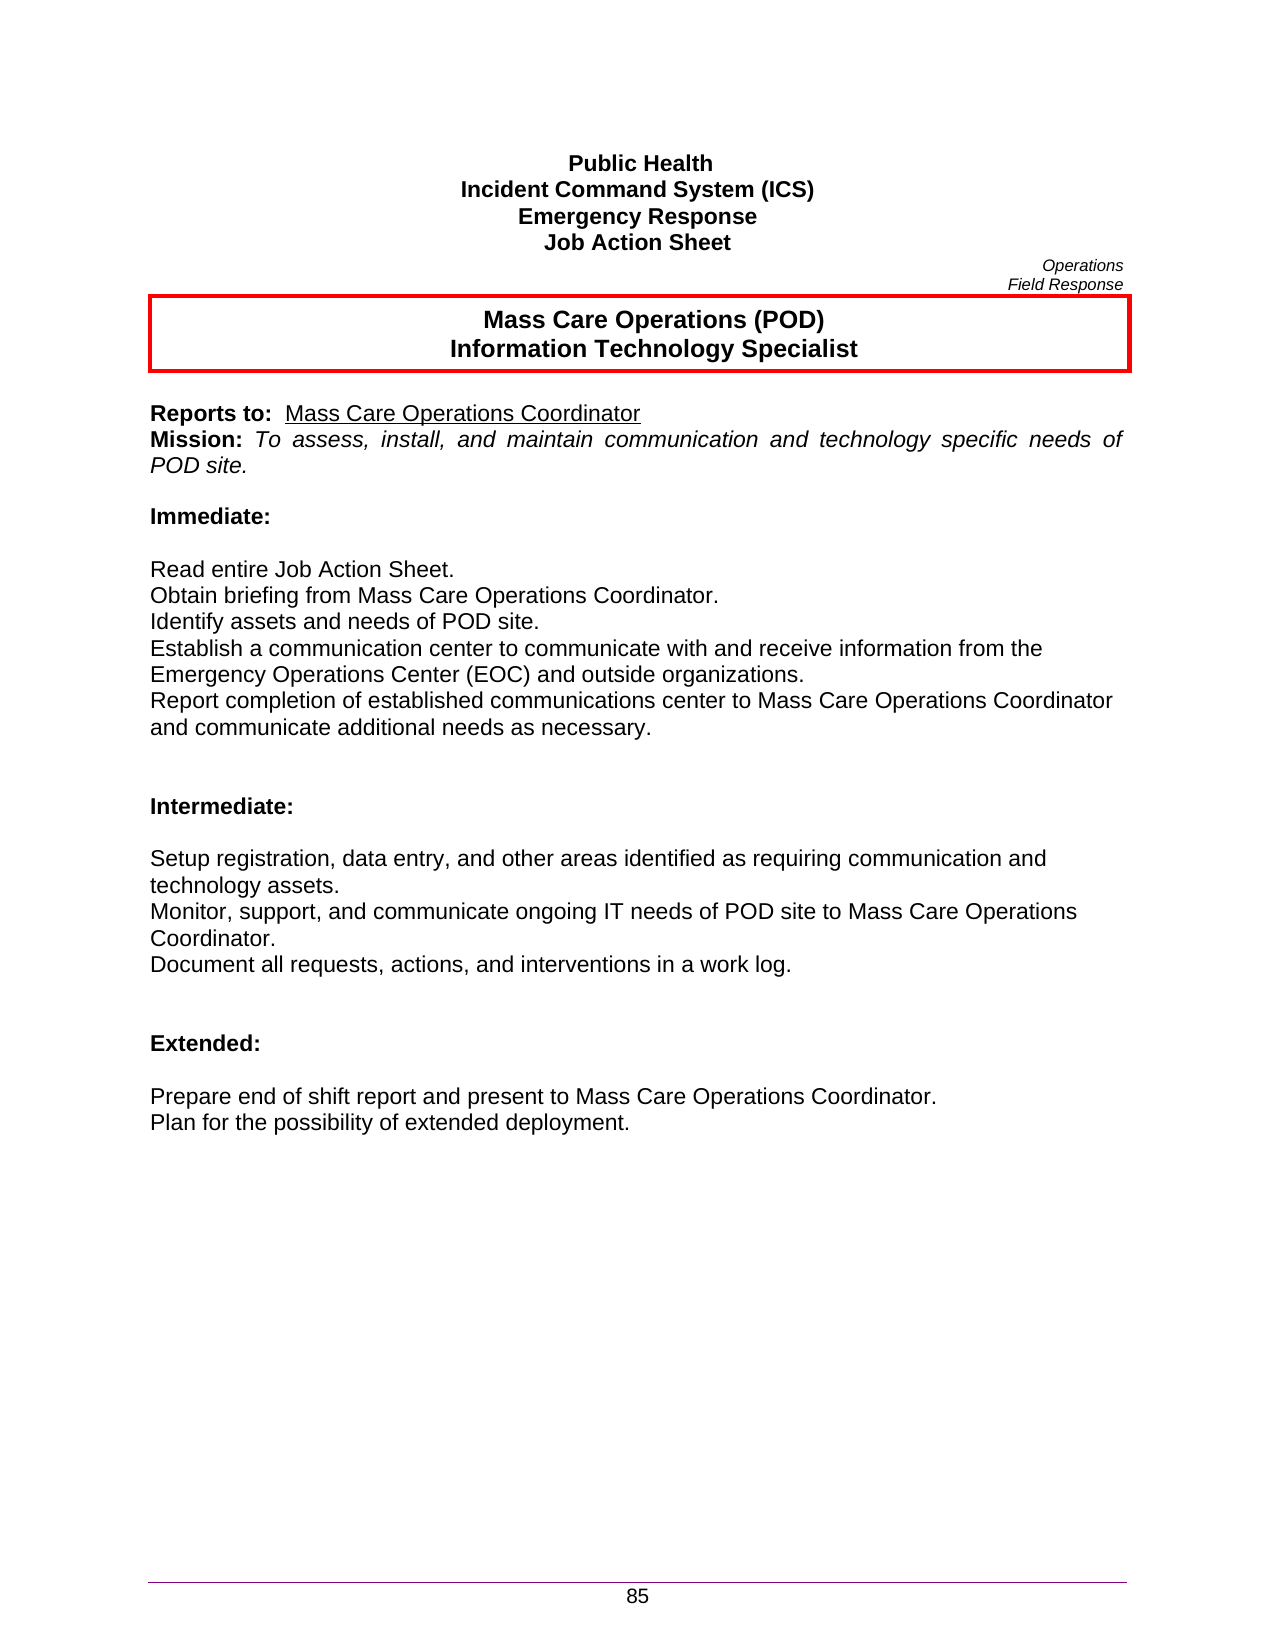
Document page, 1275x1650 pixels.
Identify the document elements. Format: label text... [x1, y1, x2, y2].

subtitle Obtain briefing from Mass Care Operations Coordinator. [150, 582, 1125, 608]
subtitle Monitor, support, and communicate ongoing IT needs of POD site to Mass Care Operations Coordinator. [150, 898, 1125, 951]
text Reports to: Mass Care Operations Coordinator [150, 400, 1125, 426]
text Intermediate: [150, 793, 1125, 819]
subtitle Report completion of established communications center to Mass Care Operations Coordinator and communicate additional needs as necessary. [150, 687, 1125, 740]
subtitle Read entire Job Action Sheet. [150, 556, 1125, 582]
table_header Mass Care Operations (POD) Information Technology Specialist [152, 298, 1127, 369]
subtitle Plan for the possibility of extended deployment. [150, 1109, 1125, 1135]
text Job Action Sheet [150, 229, 1125, 255]
text Operations [150, 255, 1125, 274]
subtitle Document all requests, actions, and interventions in a work log. [150, 951, 1125, 977]
text Extended: [150, 1030, 1125, 1056]
text Public Health [150, 150, 1125, 176]
text Incident Command System (ICS) [150, 176, 1125, 203]
text Immediate: [150, 503, 1125, 529]
subtitle Identify assets and needs of POD site. [150, 608, 1125, 634]
subtitle Establish a communication center to communicate with and receive information from the Emergency Operations Center (EOC) and outside organizations. [150, 634, 1125, 687]
subtitle Setup registration, data entry, and other areas identified as requiring communication and technology assets. [150, 845, 1125, 898]
text Emergency Response [150, 203, 1125, 229]
text Mission: To assess, install, and maintain communication and technology specific needs of POD site. [150, 426, 1125, 479]
text Field Response [150, 274, 1125, 294]
subtitle Prepare end of shift report and present to Mass Care Operations Coordinator. [150, 1083, 1125, 1109]
